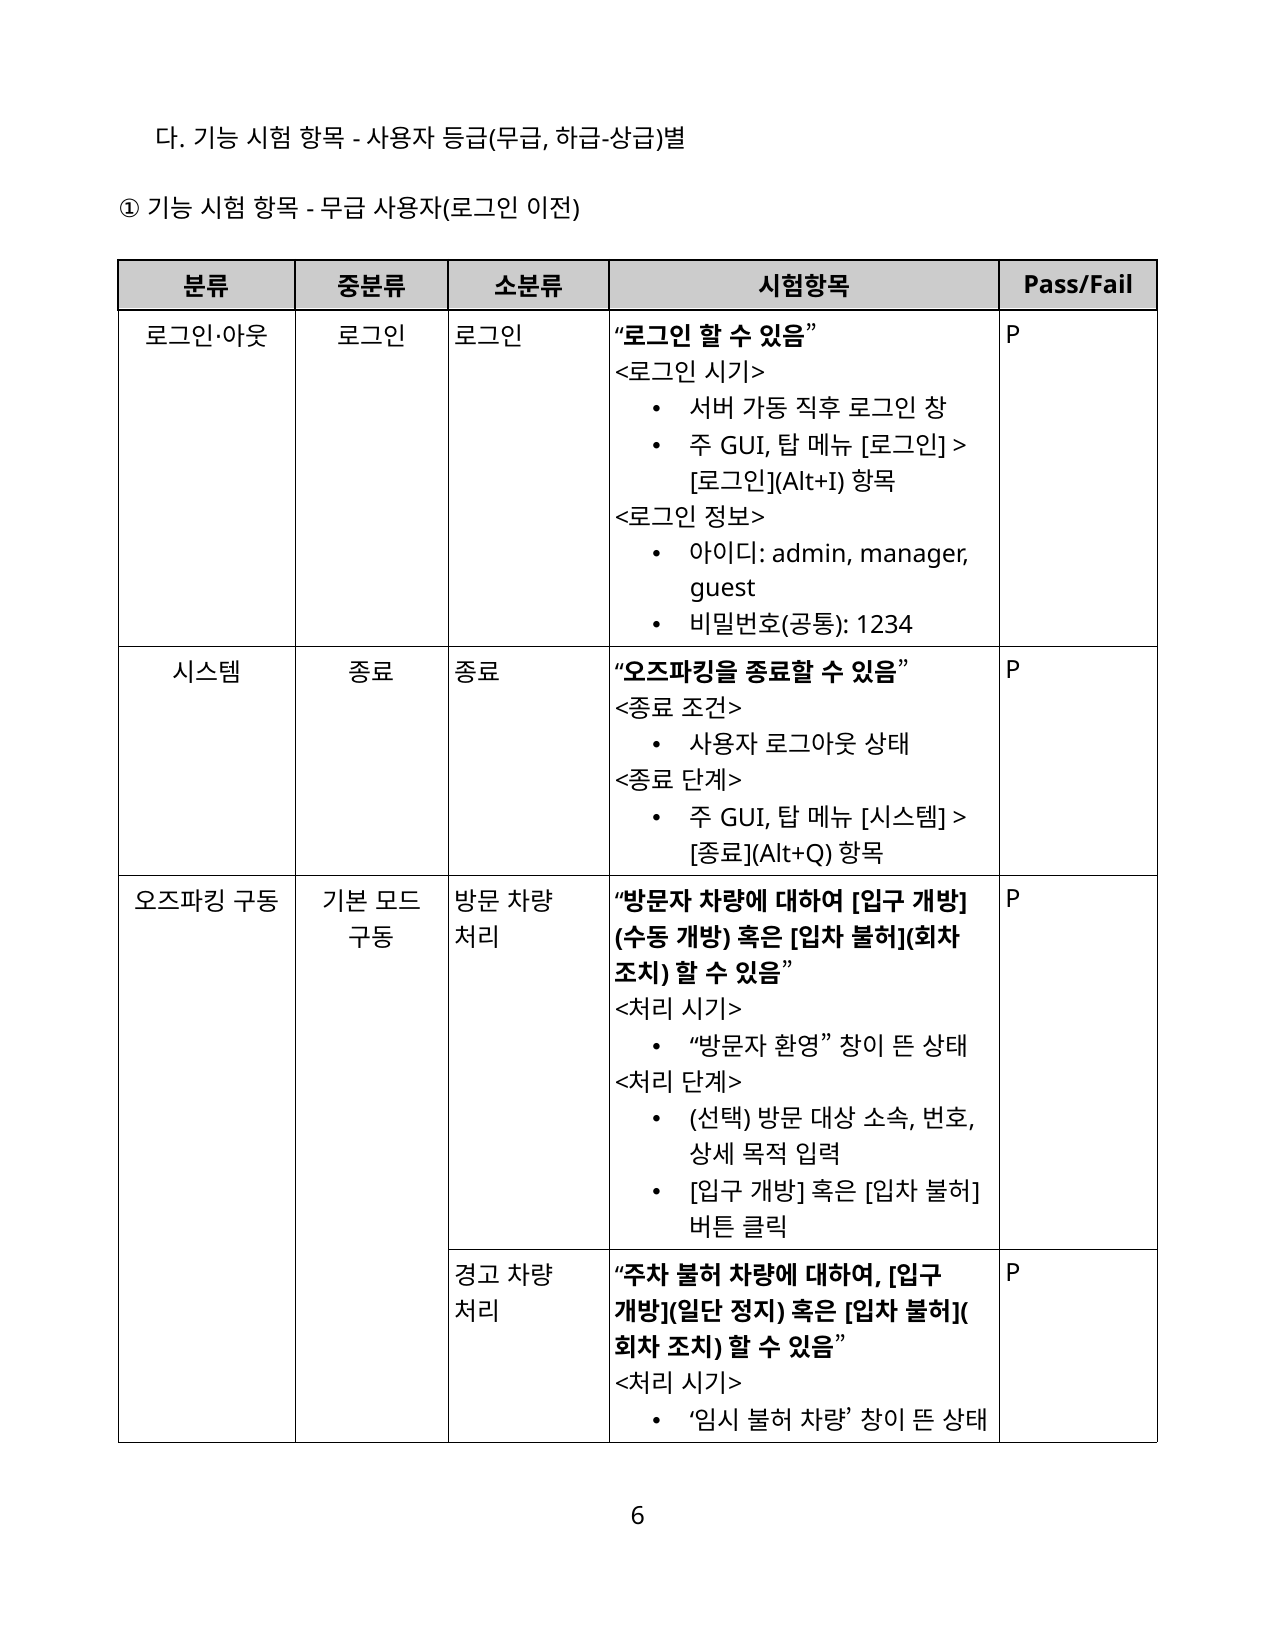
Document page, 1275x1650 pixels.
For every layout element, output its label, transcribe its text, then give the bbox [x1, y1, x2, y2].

table_header 중분류 [296, 261, 447, 308]
table_cell 종료 [296, 647, 448, 875]
table_cell “로그인 할 수 있음” <로그인 시기> 서버 가동 직후 로그인 창 주 GUI, 탑 메뉴 [로그인] > [로그인](Alt+I) 항목 <로그인 정보> 아이디: admin, manager, guest 비밀번호(공통): 1234 [610, 311, 999, 646]
table_cell 종료 [449, 647, 609, 875]
table_cell 로그인 [449, 311, 609, 646]
table_header Pass/Fail [1000, 261, 1156, 308]
text ① 기능 시험 항목 - 무급 사용자(로그인 이전) [118, 188, 1157, 225]
table_cell 경고 차량 처리 [449, 1250, 609, 1442]
table_cell 로그인⋅아웃 [119, 311, 295, 646]
table_header 소분류 [449, 261, 608, 308]
table_cell 방문 차량 처리 [449, 876, 609, 1249]
table_cell P [1000, 647, 1157, 875]
list 기능 시험 항목 - 사용자 등급(무급, 하급-상급)별 [156, 118, 1157, 154]
table_cell P [1000, 1250, 1157, 1442]
table_cell “주차 불허 차량에 대하여, [입구 개방](일단 정지) 혹은 [입차 불허](회차 조치) 할 수 있음” <처리 시기> ‘임시 불허 차량’ 창이 뜬 상태 [610, 1250, 999, 1442]
table_cell 오즈파킹 구동 [119, 876, 295, 1442]
table_cell “방문자 차량에 대하여 [입구 개방](수동 개방) 혹은 [입차 불허](회차 조치) 할 수 있음” <처리 시기> “방문자 환영” 창이 뜬 상태 <처리 단계> (선택) 방문 대상 소속, 번호, 상세 목적 입력 [입구 개방] 혹은 [입차 불허] 버튼 클릭 [610, 876, 999, 1249]
table_cell 시스템 [119, 647, 295, 875]
table_cell P [1000, 311, 1157, 646]
table_header 시험항목 [610, 261, 998, 308]
table_header 분류 [119, 261, 294, 308]
table_cell 기본 모드 구동 [296, 876, 448, 1442]
table_cell “오즈파킹을 종료할 수 있음” <종료 조건> 사용자 로그아웃 상태 <종료 단계> 주 GUI, 탑 메뉴 [시스템] > [종료](Alt+Q) 항목 [610, 647, 999, 875]
table_cell 로그인 [296, 311, 448, 646]
table_cell P [1000, 876, 1157, 1249]
